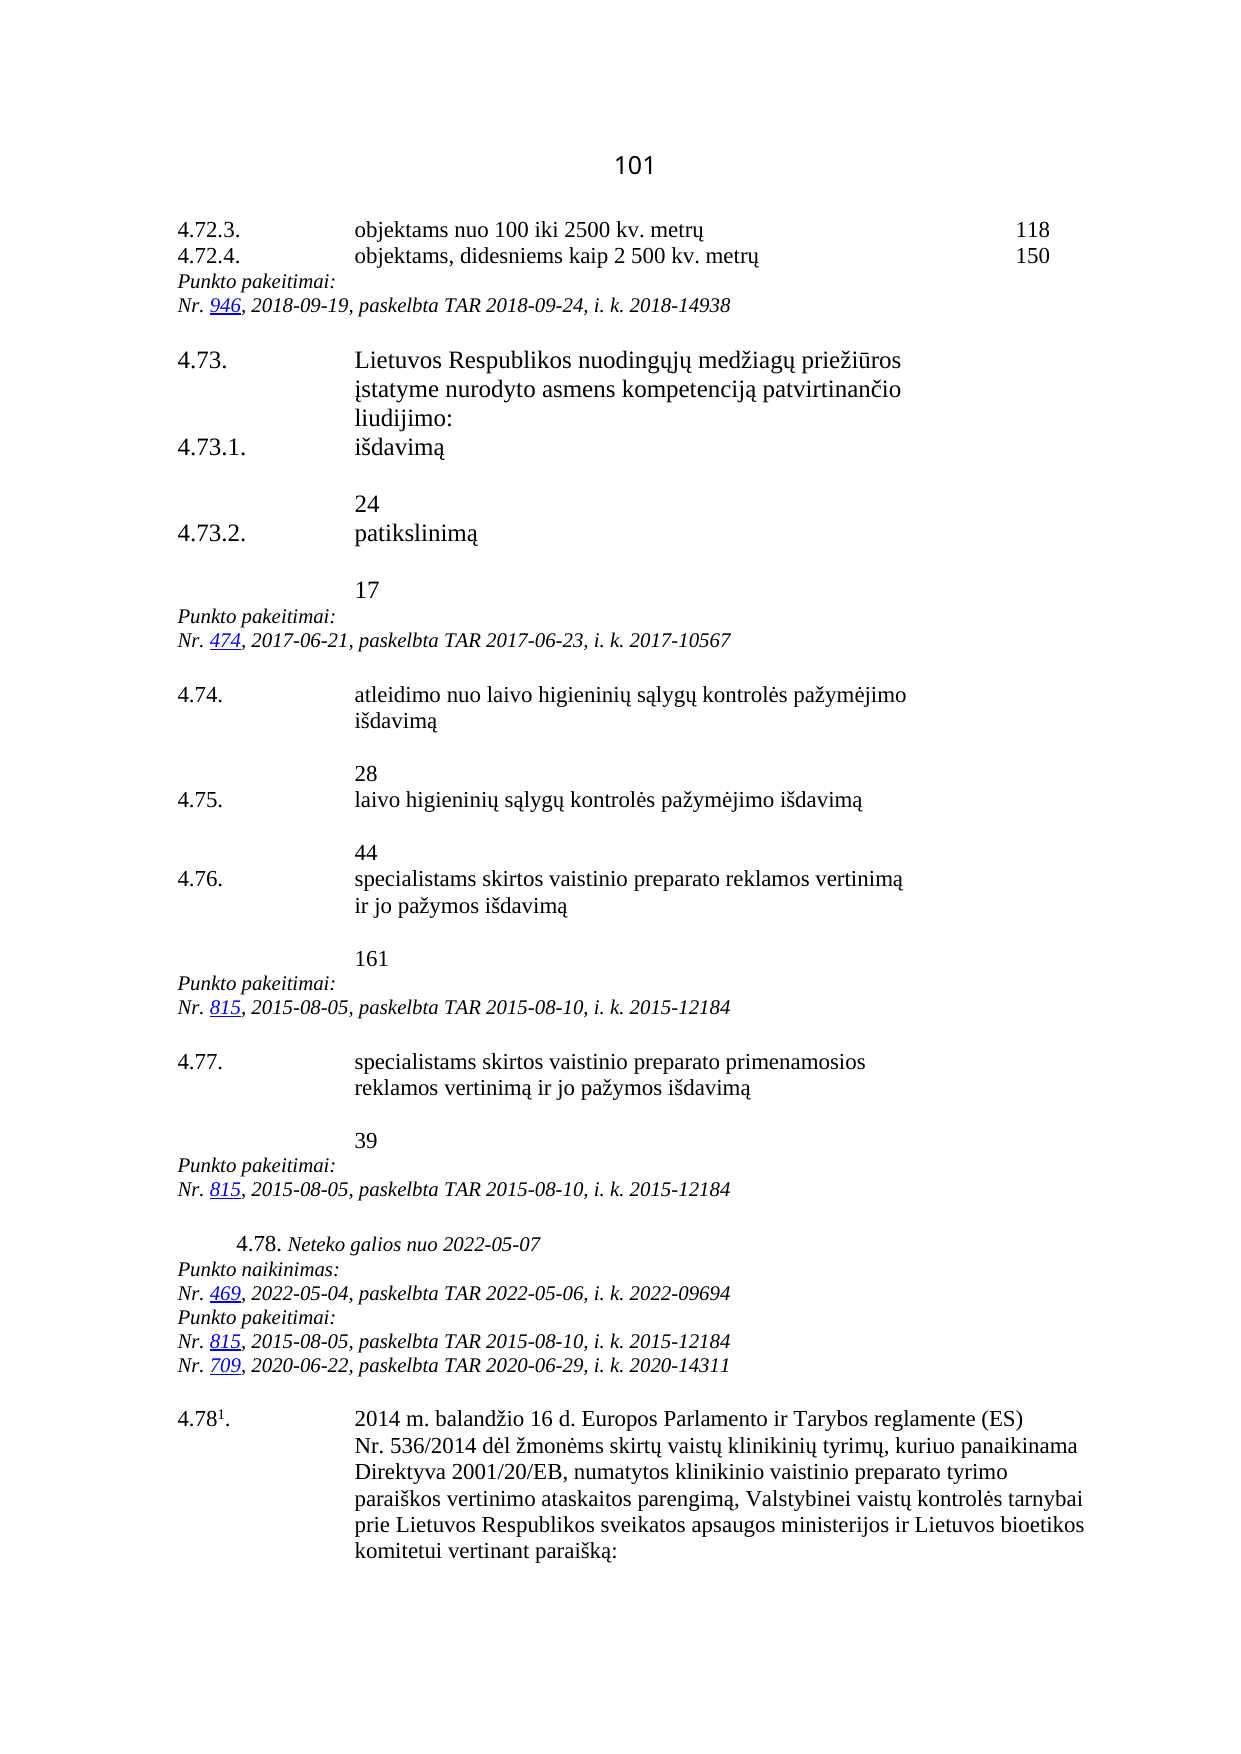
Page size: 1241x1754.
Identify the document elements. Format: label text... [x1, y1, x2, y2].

text Punkto pakeitimai: [177, 268, 1092, 293]
text Punkto pakeitimai: [177, 1304, 1092, 1329]
text 4.77. specialistams skirtos vaistinio preparato primenamosios [177, 1048, 945, 1074]
text Nr. 469, 2022-05-04, paskelbta TAR 2022-05-06, i. k. 2022-09694 [177, 1281, 1092, 1304]
text įstatyme nurodyto asmens kompetenciją patvirtinančio [354, 374, 915, 403]
text 4.781. 2014 m. balandžio 16 d. Europos Parlamento ir Tarybos reglamente (ES) Nr. 536/2014 dėl žmonėms skirtų vaistų klinikinių tyrimų, kuriuo panaikinama Direktyva 2001/20/EB, numatytos klinikinio vaistinio preparato tyrimo paraiškos vertinimo ataskaitos parengimą, Valstybinei vaistų kontrolės tarnybai prie Lietuvos Respublikos sveikatos apsaugos ministerijos ir Lietuvos bioetikos komitetui vertinant paraišką: [177, 1406, 1092, 1564]
text Nr. 815, 2015-08-05, paskelbta TAR 2015-08-10, i. k. 2015-12184 [177, 1177, 1092, 1201]
text 4.75. laivo higieninių sąlygų kontrolės pažymėjimo išdavimą 44 [177, 786, 945, 866]
text Nr. 474, 2017-06-21, paskelbta TAR 2017-06-23, i. k. 2017-10567 [177, 628, 1092, 652]
text liudijimo: [354, 403, 915, 432]
text 4.76. specialistams skirtos vaistinio preparato reklamos vertinimą [177, 866, 945, 892]
text Nr. 815, 2015-08-05, paskelbta TAR 2015-08-10, i. k. 2015-12184 [177, 995, 1092, 1019]
text reklamos vertinimą ir jo pažymos išdavimą 39 [354, 1074, 945, 1153]
text 4.72.4. objektams, didesniems kaip 2 500 kv. metrų 150 [177, 242, 1092, 268]
text išdavimą 28 [354, 707, 945, 786]
text 4.73. Lietuvos Respublikos nuodingųjų medžiagų priežiūros [177, 345, 915, 374]
text Punkto pakeitimai: [177, 604, 1092, 628]
text 4.78. Neteko galios nuo 2022-05-07 [177, 1230, 1092, 1256]
text Nr. 815, 2015-08-05, paskelbta TAR 2015-08-10, i. k. 2015-12184 [177, 1329, 1092, 1353]
text ir jo pažymos išdavimą 161 [354, 892, 945, 971]
text Nr. 709, 2020-06-22, paskelbta TAR 2020-06-29, i. k. 2020-14311 [177, 1353, 1092, 1377]
text Punkto naikinimas: [177, 1256, 1092, 1281]
text 4.73.1. išdavimą 24 [177, 432, 915, 518]
text Punkto pakeitimai: [177, 1153, 1092, 1177]
text Punkto pakeitimai: [177, 971, 1092, 995]
text Nr. 946, 2018-09-19, paskelbta TAR 2018-09-24, i. k. 2018-14938 [177, 293, 1092, 317]
text 4.74. atleidimo nuo laivo higieninių sąlygų kontrolės pažymėjimo [177, 681, 945, 707]
text 4.73.2. patikslinimą 17 [177, 518, 915, 604]
text 4.72.3. objektams nuo 100 iki 2500 kv. metrų 118 [177, 216, 1092, 242]
